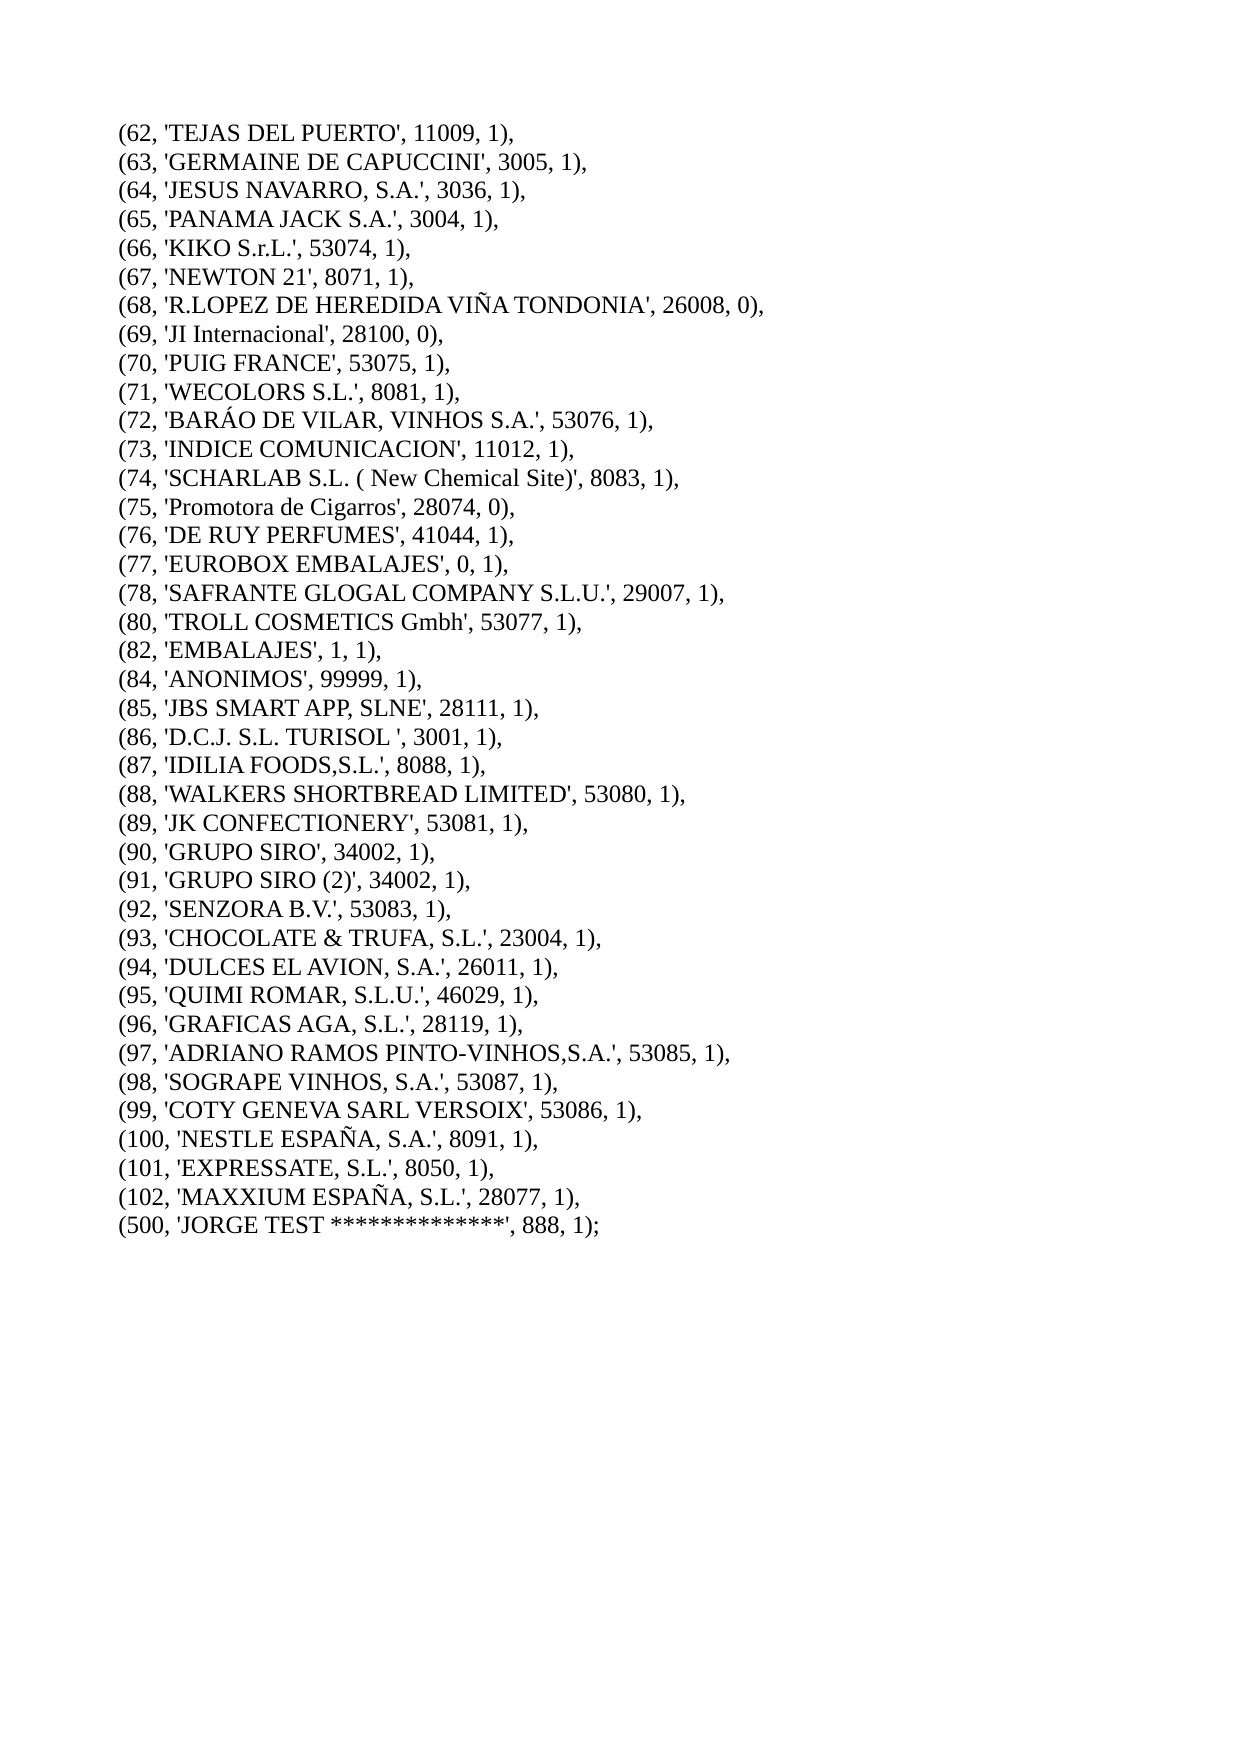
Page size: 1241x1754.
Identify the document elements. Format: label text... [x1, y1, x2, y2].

text (71, 'WECOLORS S.L.', 8081, 1), [118, 377, 1122, 406]
text (91, 'GRUPO SIRO (2)', 34002, 1), [118, 866, 1122, 894]
text (101, 'EXPRESSATE, S.L.', 8050, 1), [118, 1153, 1122, 1182]
text (102, 'MAXXIUM ESPAÑA, S.L.', 28077, 1), [118, 1182, 1122, 1211]
text (77, 'EUROBOX EMBALAJES', 0, 1), [118, 549, 1122, 578]
text (74, 'SCHARLAB S.L. ( New Chemical Site)', 8083, 1), [118, 463, 1122, 492]
text (64, 'JESUS NAVARRO, S.A.', 3036, 1), [118, 176, 1122, 204]
text (89, 'JK CONFECTIONERY', 53081, 1), [118, 808, 1122, 837]
text (90, 'GRUPO SIRO', 34002, 1), [118, 837, 1122, 866]
text (88, 'WALKERS SHORTBREAD LIMITED', 53080, 1), [118, 779, 1122, 808]
text (98, 'SOGRAPE VINHOS, S.A.', 53087, 1), [118, 1067, 1122, 1096]
text (100, 'NESTLE ESPAÑA, S.A.', 8091, 1), [118, 1124, 1122, 1153]
text (67, 'NEWTON 21', 8071, 1), [118, 262, 1122, 291]
text (82, 'EMBALAJES', 1, 1), [118, 636, 1122, 664]
text (72, 'BARÁO DE VILAR, VINHOS S.A.', 53076, 1), [118, 406, 1122, 434]
text (500, 'JORGE TEST **************', 888, 1); [118, 1211, 1122, 1239]
text (86, 'D.C.J. S.L. TURISOL ', 3001, 1), [118, 722, 1122, 751]
text (70, 'PUIG FRANCE', 53075, 1), [118, 348, 1122, 377]
text (63, 'GERMAINE DE CAPUCCINI', 3005, 1), [118, 147, 1122, 176]
text (78, 'SAFRANTE GLOGAL COMPANY S.L.U.', 29007, 1), [118, 578, 1122, 607]
text (93, 'CHOCOLATE & TRUFA, S.L.', 23004, 1), [118, 923, 1122, 952]
text (85, 'JBS SMART APP, SLNE', 28111, 1), [118, 693, 1122, 722]
text (76, 'DE RUY PERFUMES', 41044, 1), [118, 521, 1122, 549]
text (80, 'TROLL COSMETICS Gmbh', 53077, 1), [118, 607, 1122, 636]
text (97, 'ADRIANO RAMOS PINTO-VINHOS,S.A.', 53085, 1), [118, 1038, 1122, 1067]
text (92, 'SENZORA B.V.', 53083, 1), [118, 894, 1122, 923]
text (96, 'GRAFICAS AGA, S.L.', 28119, 1), [118, 1009, 1122, 1038]
text (87, 'IDILIA FOODS,S.L.', 8088, 1), [118, 751, 1122, 779]
text (66, 'KIKO S.r.L.', 53074, 1), [118, 233, 1122, 262]
text (65, 'PANAMA JACK S.A.', 3004, 1), [118, 204, 1122, 233]
text (95, 'QUIMI ROMAR, S.L.U.', 46029, 1), [118, 981, 1122, 1009]
text (84, 'ANONIMOS', 99999, 1), [118, 664, 1122, 693]
text (62, 'TEJAS DEL PUERTO', 11009, 1), [118, 118, 1122, 147]
text (99, 'COTY GENEVA SARL VERSOIX', 53086, 1), [118, 1096, 1122, 1124]
text (75, 'Promotora de Cigarros', 28074, 0), [118, 492, 1122, 521]
text (73, 'INDICE COMUNICACION', 11012, 1), [118, 434, 1122, 463]
text (69, 'JI Internacional', 28100, 0), [118, 319, 1122, 348]
text (68, 'R.LOPEZ DE HEREDIDA VIÑA TONDONIA', 26008, 0), [118, 291, 1122, 319]
text (94, 'DULCES EL AVION, S.A.', 26011, 1), [118, 952, 1122, 981]
